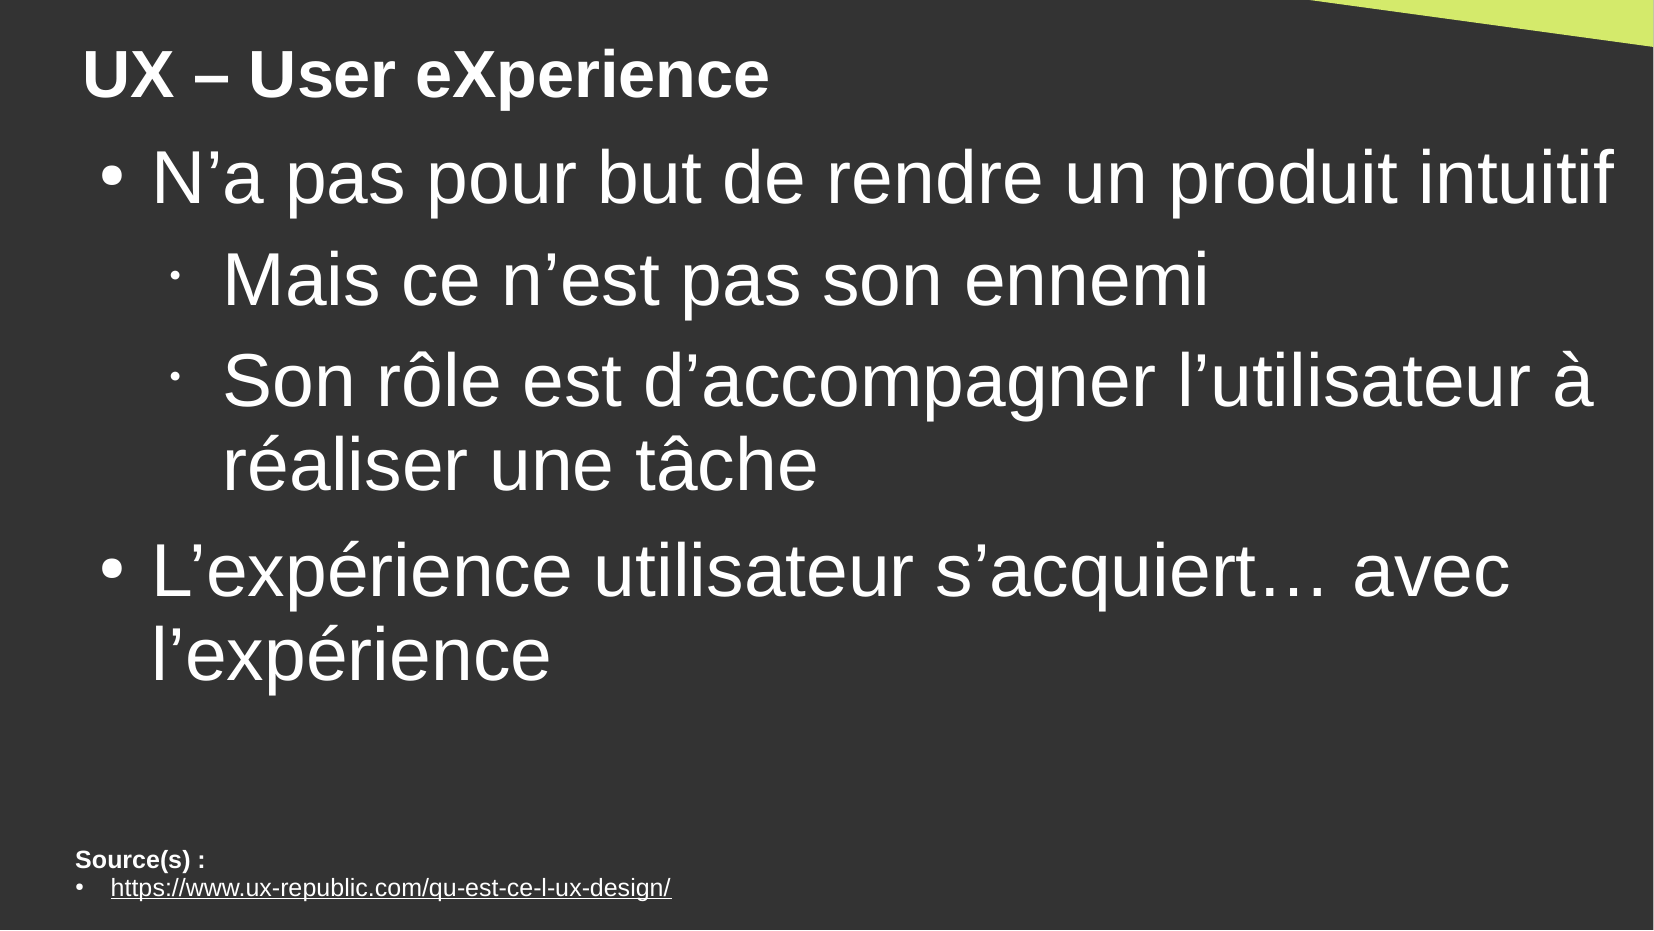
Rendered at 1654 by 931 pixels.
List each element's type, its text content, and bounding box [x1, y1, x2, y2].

text_box Source(s) : https://www.ux-republic.com/qu-est-ce-l-ux-design/ [60, 838, 1546, 931]
title UX – User eXperience [82, 37, 1571, 114]
text_box [1309, 0, 1654, 48]
list N’a pas pour but de rendre un produit intuitif Mais ce n’est pas son ennemi Son rôle est d’accompagner l’utilisateur à réaliser une tâche L’expérience utilisateur s’acquiert… avec l’expérience [80, 135, 1620, 721]
